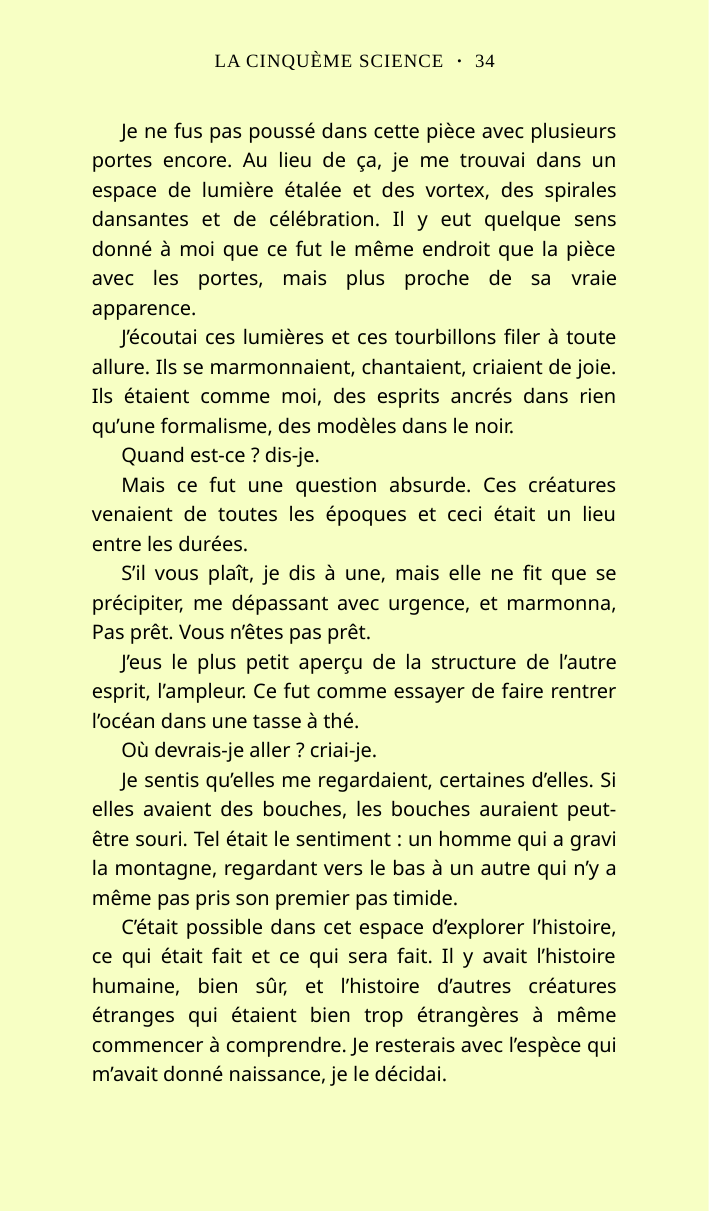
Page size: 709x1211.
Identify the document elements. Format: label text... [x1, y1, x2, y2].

text J’écoutai ces lumières et ces tourbillons filer à toute allure. Ils se marmonnaient, chantaient, criaient de joie. Ils étaient comme moi, des esprits ancrés dans rien qu’une formalisme, des modèles dans le noir. [92, 321, 617, 439]
text Je ne fus pas poussé dans cette pièce avec plusieurs portes encore. Au lieu de ça, je me trouvai dans un espace de lumière étalée et des vortex, des spirales dansantes et de célébration. Il y eut quelque sens donné à moi que ce fut le même endroit que la pièce avec les portes, mais plus proche de sa vraie apparence. [92, 115, 617, 321]
text Je sentis qu’elles me regardaient, certaines d’elles. Si elles avaient des bouches, les bouches auraient peut-être souri. Tel était le sentiment : un homme qui a gravi la montagne, regardant vers le bas à un autre qui n’y a même pas pris son premier pas timide. [92, 763, 617, 911]
text C’était possible dans cet espace d’explorer l’histoire, ce qui était fait et ce qui sera fait. Il y avait l’histoire humaine, bien sûr, et l’histoire d’autres créatures étranges qui étaient bien trop étrangères à même commencer à comprendre. Je resterais avec l’espèce qui m’avait donné naissance, je le décidai. [92, 911, 617, 1088]
text S’il vous plaît, je dis à une, mais elle ne fit que se précipiter, me dépassant avec urgence, et marmonna, Pas prêt. Vous n’êtes pas prêt. [92, 557, 617, 646]
text Quand est-ce ? dis-je. [92, 439, 617, 469]
text J’eus le plus petit aperçu de la structure de l’autre esprit, l’ampleur. Ce fut comme essayer de faire rentrer l’océan dans une tasse à thé. [92, 646, 617, 734]
text Mais ce fut une question absurde. Ces créatures venaient de toutes les époques et ceci était un lieu entre les durées. [92, 469, 617, 557]
text Où devrais-je aller ? criai-je. [92, 734, 617, 763]
